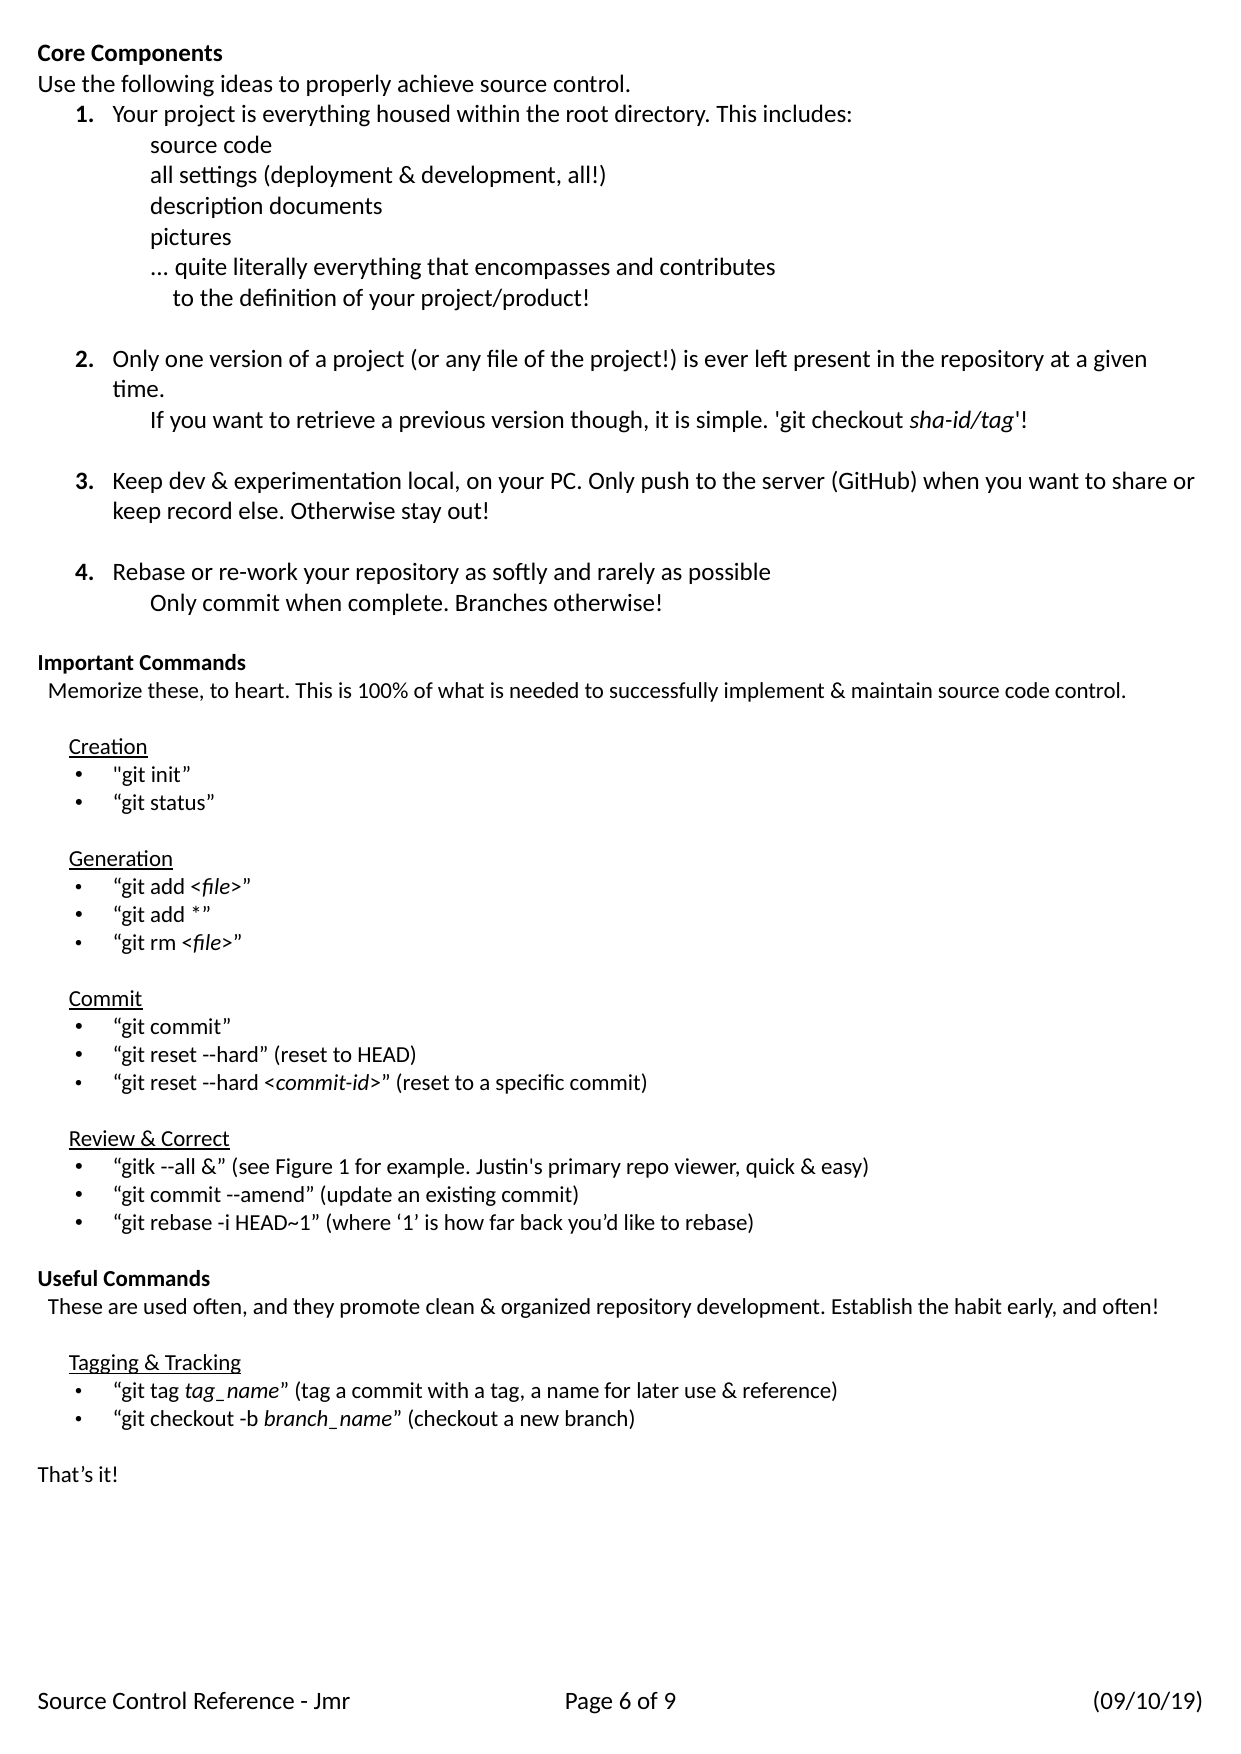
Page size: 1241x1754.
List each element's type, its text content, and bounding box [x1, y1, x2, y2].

list all settings (deployment & development, all!) [112, 159, 1203, 190]
text Use the following ideas to properly achieve source control. [37, 68, 1203, 98]
list If you want to retrieve a previous version though, it is simple. 'git checkout sha-id/tag'! [112, 404, 1203, 434]
list “git add *” [75, 900, 1203, 928]
list “git checkout -b branch_name” (checkout a new branch) [75, 1404, 1203, 1432]
text Memorize these, to heart. This is 100% of what is needed to successfully implement & maintain source code control. [37, 676, 1203, 704]
list “git reset --hard <commit-id>” (reset to a specific commit) [75, 1068, 1203, 1096]
list Keep dev & experimentation local, on your PC. Only push to the server (GitHub) when you want to share or keep record else. Otherwise stay out! [75, 465, 1203, 526]
list “gitk --all &” (see Figure 1 for example. Justin's primary repo viewer, quick & easy) [75, 1152, 1203, 1180]
list pictures [112, 221, 1203, 251]
list “git status” [75, 788, 1203, 816]
list "git init” [75, 760, 1203, 788]
text Core Components [37, 37, 1203, 68]
list “git rebase -i HEAD~1” (where ‘1’ is how far back you’d like to rebase) [75, 1208, 1203, 1236]
text That’s it! [37, 1461, 1203, 1488]
text Creation [37, 732, 1203, 760]
list “git commit --amend” (update an existing commit) [75, 1180, 1203, 1208]
list Only one version of a project (or any file of the project!) is ever left present in the repository at a given time. [75, 343, 1203, 404]
list source code [112, 129, 1203, 159]
list to the definition of your project/product! [112, 282, 1203, 312]
list “git add <file>” [75, 872, 1203, 900]
list “git reset --hard” (reset to HEAD) [75, 1040, 1203, 1068]
text Important Commands [37, 648, 1203, 676]
text Review & Correct [37, 1124, 1203, 1152]
list “git commit” [75, 1012, 1203, 1040]
list ... quite literally everything that encompasses and contributes [112, 251, 1203, 282]
list Rebase or re-work your repository as softly and rarely as possible [75, 556, 1203, 587]
text Generation [37, 844, 1203, 872]
text These are used often, and they promote clean & organized repository development. Establish the habit early, and often! [37, 1292, 1203, 1320]
text Tagging & Tracking [37, 1348, 1203, 1376]
list Your project is everything housed within the root directory. This includes: [75, 98, 1203, 129]
list “git rm <file>” [75, 928, 1203, 956]
list description documents [112, 190, 1203, 221]
text Useful Commands [37, 1264, 1203, 1292]
list “git tag tag_name” (tag a commit with a tag, a name for later use & reference) [75, 1376, 1203, 1404]
list Only commit when complete. Branches otherwise! [112, 587, 1203, 617]
text Commit [37, 984, 1203, 1012]
